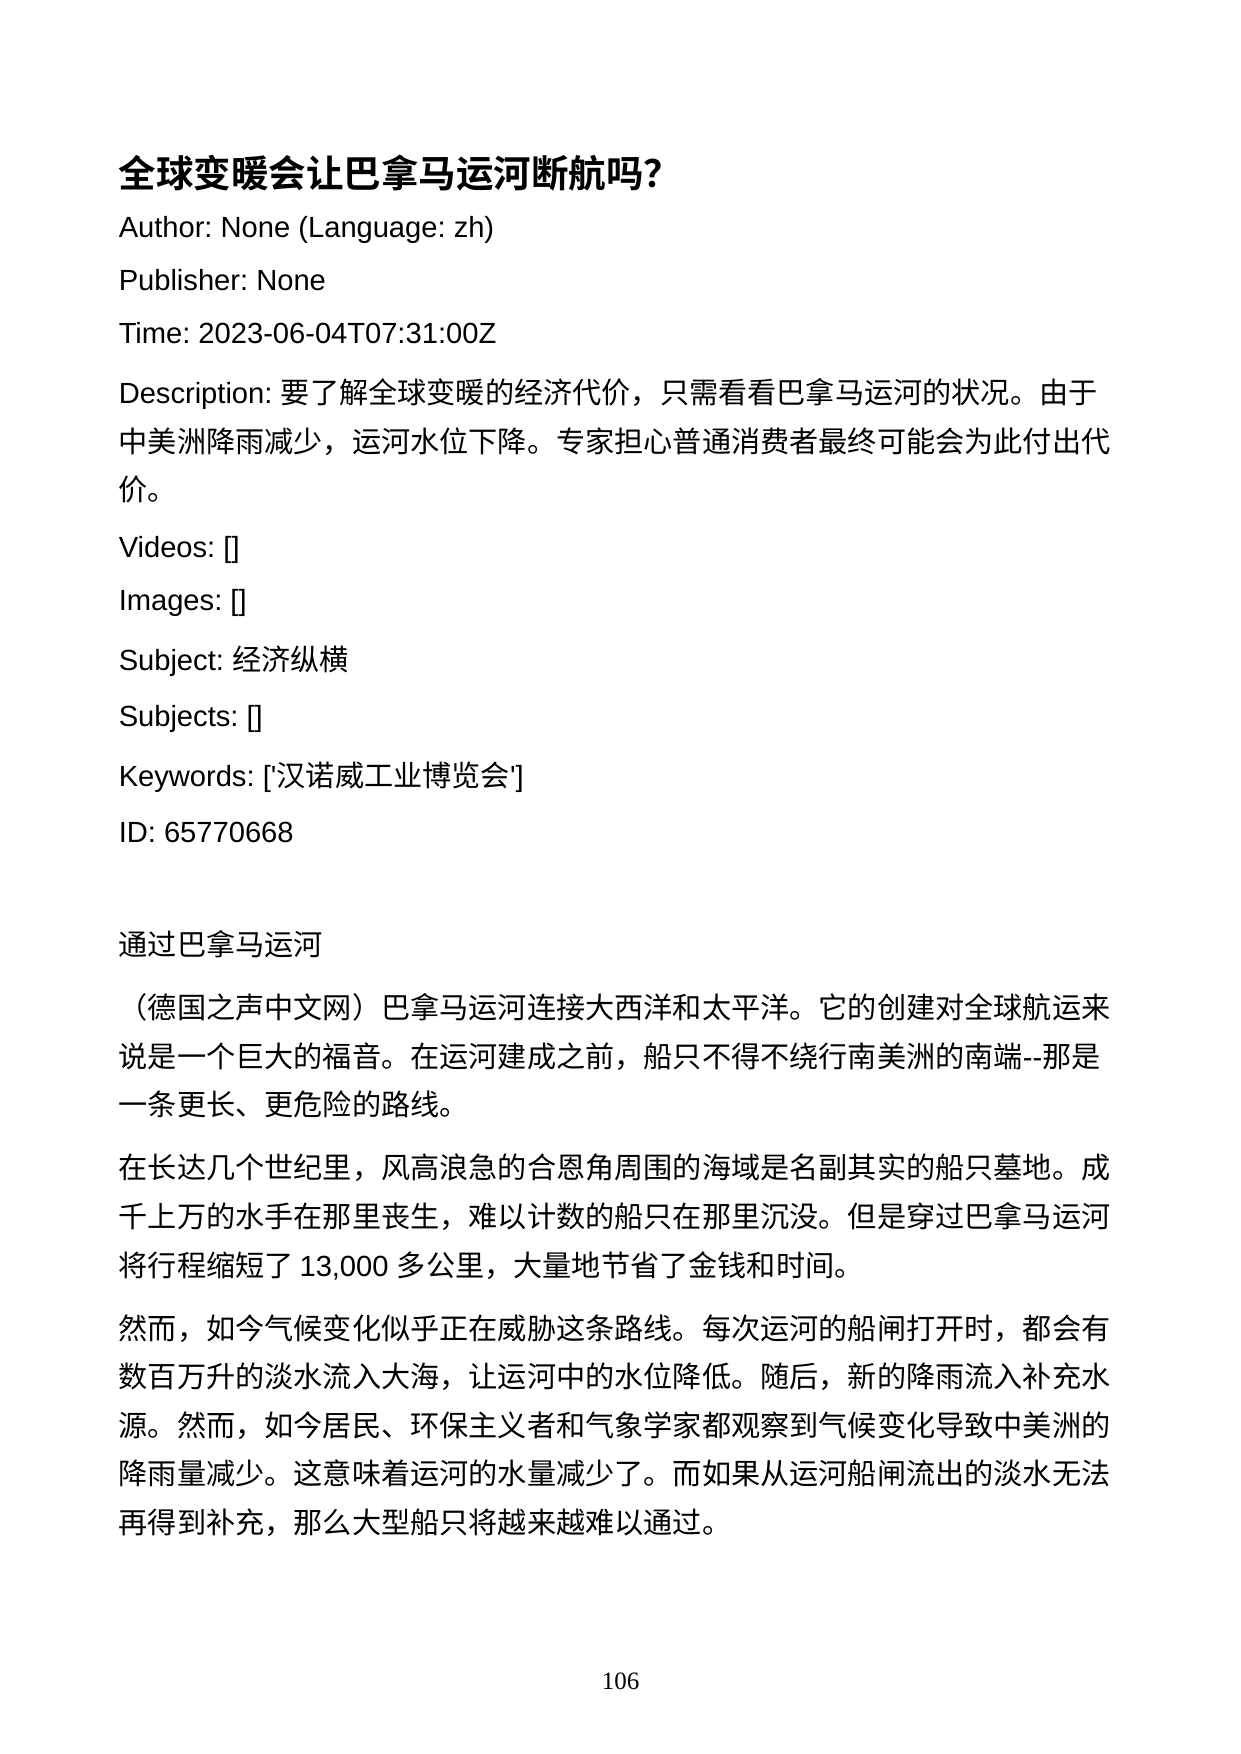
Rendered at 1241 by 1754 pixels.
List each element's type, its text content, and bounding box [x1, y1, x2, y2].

text Subject: 经济纵横 [118, 636, 1122, 678]
text 然而，如今气候变化似乎正在威胁这条路线。每次运河的船闸打开时，都会有数百万升的淡水流入大海，让运河中的水位降低。随后，新的降雨流入补充水源。然而，如今居民、环保主义者和气象学家都观察到气候变化导致中美洲的降雨量减少。这意味着运河的水量减少了。而如果从运河船闸流出的淡水无法再得到补充，那么大型船只将越来越难以通过。 [118, 1305, 1122, 1542]
text ID: 65770668 [118, 816, 1122, 849]
text Publisher: None [118, 263, 1122, 297]
text Author: None (Language: zh) [118, 210, 1122, 244]
subtitle 全球变暖会让巴拿马运河断航吗？ [118, 143, 1122, 198]
text Videos: [] [118, 530, 1122, 563]
text Keywords: ['汉诺威工业博览会'] [118, 752, 1122, 795]
text Images: [] [118, 583, 1122, 617]
text （德国之声中文网）巴拿马运河连接大西洋和太平洋。它的创建对全球航运来说是一个巨大的福音。在运河建成之前，船只不得不绕行南美洲的南端--那是一条更长、更危险的路线。 [118, 985, 1122, 1124]
text Description: 要了解全球变暖的经济代价，只需看看巴拿马运河的状况。由于中美洲降雨减少，运河水位下降。专家担心普通消费者最终可能会为此付出代价。 [118, 370, 1122, 509]
text 在长达几个世纪里，风高浪急的合恩角周围的海域是名副其实的船只墓地。成千上万的水手在那里丧生，难以计数的船只在那里沉没。但是穿过巴拿马运河将行程缩短了13,000 多公里，大量地节省了金钱和时间。 [118, 1145, 1122, 1284]
text 通过巴拿马运河 [118, 922, 1122, 964]
text Time: 2023-06-04T07:31:00Z [118, 317, 1122, 350]
text Subjects: [] [118, 699, 1122, 733]
